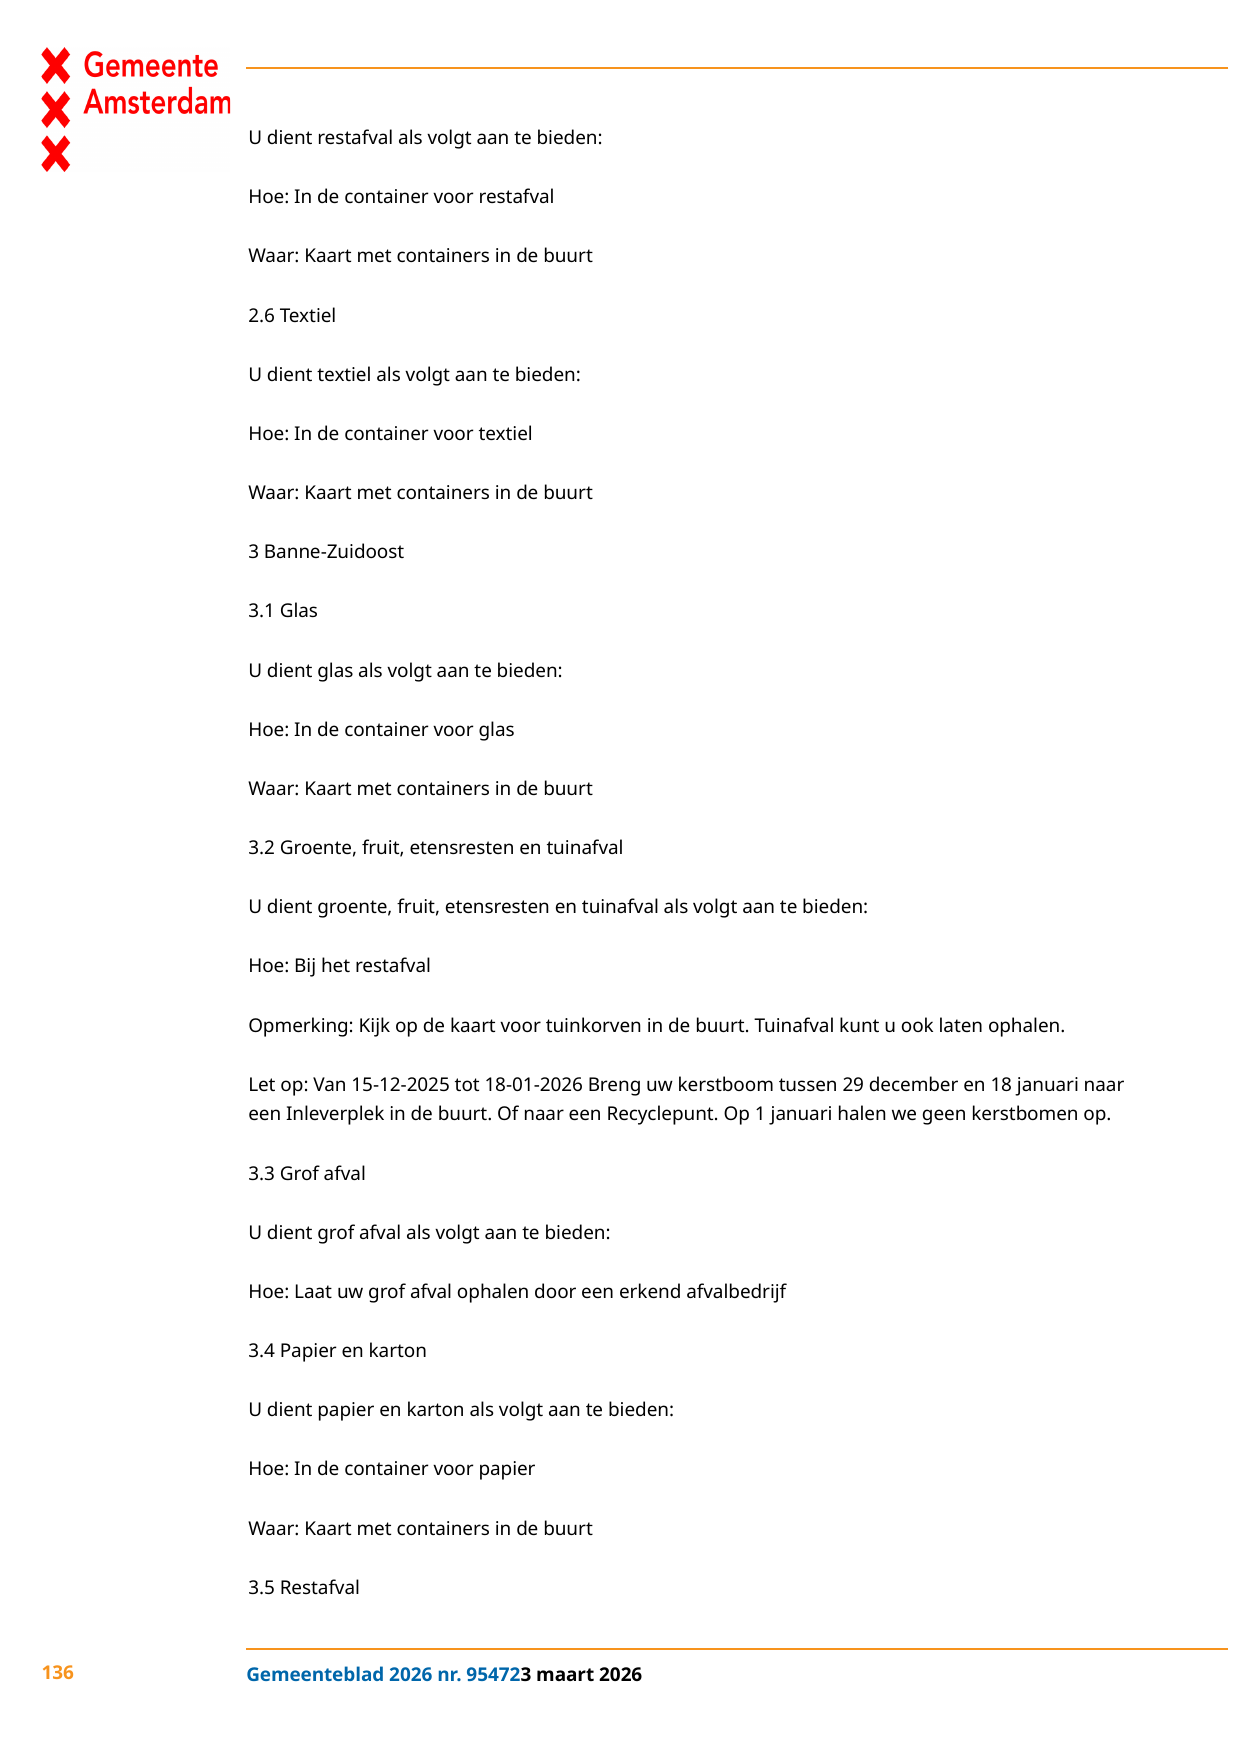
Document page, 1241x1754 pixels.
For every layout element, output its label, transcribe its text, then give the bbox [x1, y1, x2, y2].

text Opmerking: Kijk op de kaart voor tuinkorven in de buurt. Tuinafval kunt u ook laten ophalen. [248, 1012, 1152, 1038]
text Let op: Van 15-12-2025 tot 18-01-2026 Breng uw kerstboom tussen 29 december en 18 januari naar een Inleverplek in de buurt. Of naar een Recyclepunt. Op 1 januari halen we geen kerstbomen op. [248, 1071, 1152, 1126]
text 3 Banne-Zuidoost [248, 538, 1152, 564]
text U dient grof afval als volgt aan te bieden: [248, 1219, 1152, 1245]
text Hoe: Laat uw grof afval ophalen door een erkend afvalbedrijf [248, 1278, 1152, 1304]
text U dient textiel als volgt aan te bieden: [248, 361, 1152, 387]
picture [41, 47, 231, 172]
text U dient papier en karton als volgt aan te bieden: [248, 1396, 1152, 1422]
text Hoe: In de container voor papier [248, 1456, 1152, 1481]
text 3.2 Groente, fruit, etensresten en tuinafval [248, 834, 1152, 860]
text 3.1 Glas [248, 598, 1152, 623]
text Hoe: In de container voor textiel [248, 420, 1152, 446]
text Waar: Kaart met containers in de buurt [248, 775, 1152, 801]
text Hoe: Bij het restafval [248, 953, 1152, 978]
text 2.6 Textiel [248, 302, 1152, 328]
text 3.4 Papier en karton [248, 1337, 1152, 1363]
text 3.5 Restafval [248, 1574, 1152, 1600]
text U dient restafval als volgt aan te bieden: [248, 124, 1152, 150]
text Hoe: In de container voor glas [248, 716, 1152, 742]
text Hoe: In de container voor restafval [248, 183, 1152, 209]
text Waar: Kaart met containers in de buurt [248, 243, 1152, 268]
text 3.3 Grof afval [248, 1160, 1152, 1186]
text Waar: Kaart met containers in de buurt [248, 479, 1152, 505]
text U dient glas als volgt aan te bieden: [248, 657, 1152, 683]
text Waar: Kaart met containers in de buurt [248, 1515, 1152, 1541]
text U dient groente, fruit, etensresten en tuinafval als volgt aan te bieden: [248, 893, 1152, 919]
